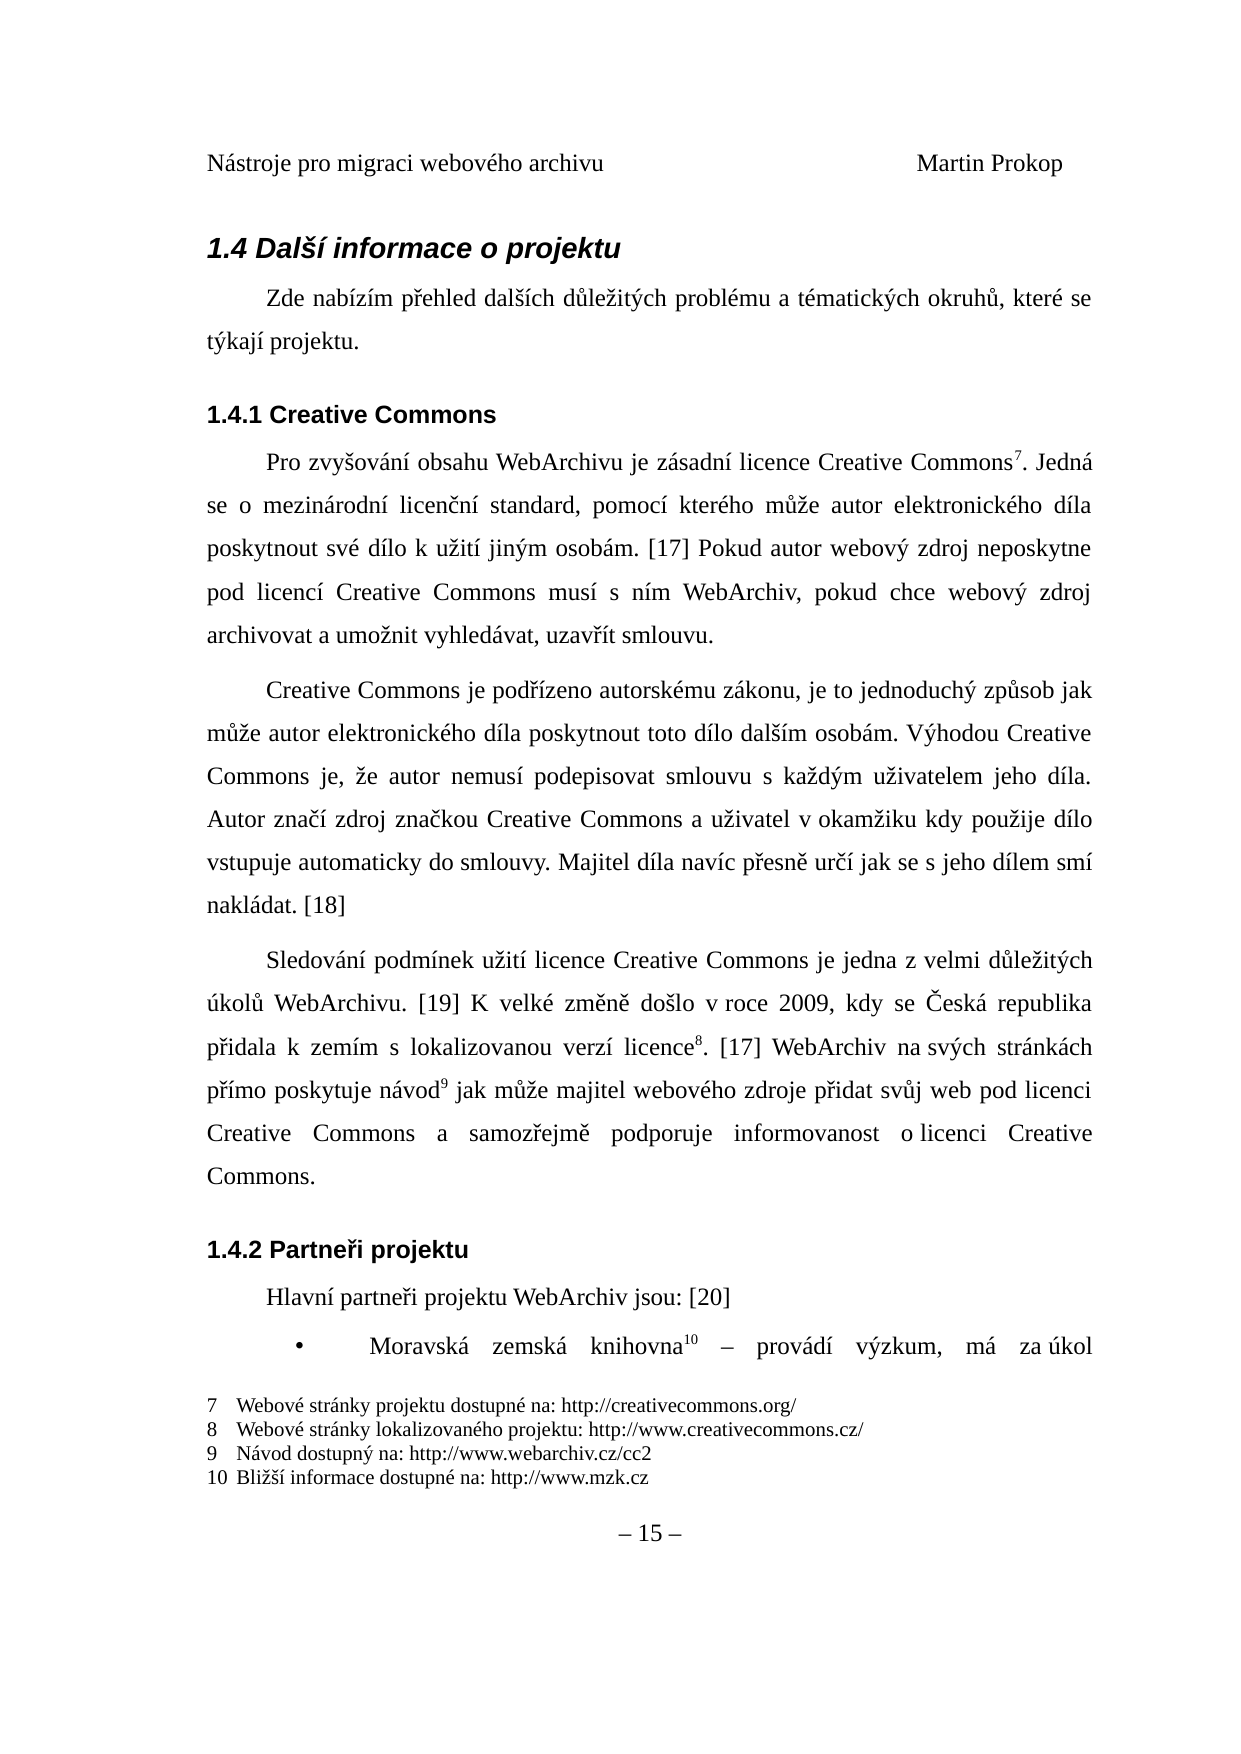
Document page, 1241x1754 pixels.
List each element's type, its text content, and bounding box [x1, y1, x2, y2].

subtitle 1.4 Další informace o projektu [207, 231, 1093, 264]
text Creative Commons je podřízeno autorskému zákonu, je to jednoduchý způsob jak může autor elektronického díla poskytnout toto dílo dalším osobám. Výhodou Creative Commons je, že autor nemusí podepisovat smlouvu s každým uživatelem jeho díla. Autor značí zdroj značkou Creative Commons a uživatel v okamžiku kdy použije dílo vstupuje automaticky do smlouvy. Majitel díla navíc přesně určí jak se s jeho dílem smí nakládat. [18] [207, 675, 1093, 919]
text Webové stránky projektu dostupné na: http://creativecommons.org/ [207, 1393, 1093, 1417]
subtitle 1.4.2 Partneři projektu [207, 1235, 1093, 1264]
list Moravská zemská knihovna – provádí výzkum, má za úkol [295, 1331, 1093, 1360]
subtitle 1.4.1 Creative Commons [207, 400, 1093, 429]
list Bližší informace dostupné na: http://www.mzk.cz [207, 1465, 1093, 1489]
text Zde nabízím přehled dalších důležitých problému a tématických okruhů, které se týkají projektu. [207, 283, 1093, 355]
text Sledování podmínek užití licence Creative Commons je jedna z velmi důležitých úkolů WebArchivu. [19] K velké změně došlo v roce 2009, kdy se Česká republika přidala k zemím s lokalizovanou verzí licence. [17] WebArchiv na svých stránkách přímo poskytuje návod jak může majitel webového zdroje přidat svůj web pod licenci Creative Commons a samozřejmě podporuje informovanost o licenci Creative Commons. [207, 945, 1093, 1190]
text Pro zvyšování obsahu WebArchivu je zásadní licence Creative Commons. Jedná se o mezinárodní licenční standard, pomocí kterého může autor elektronického díla poskytnout své dílo k užití jiným osobám. [17] Pokud autor webový zdroj neposkytne pod licencí Creative Commons musí s ním WebArchiv, pokud chce webový zdroj archivovat a umožnit vyhledávat, uzavřít smlouvu. [207, 447, 1093, 648]
text Hlavní partneři projektu WebArchiv jsou: [20] [207, 1282, 1093, 1311]
text Návod dostupný na: http://www.webarchiv.cz/cc2 [207, 1441, 1093, 1465]
text Webové stránky lokalizovaného projektu: http://www.creativecommons.cz/ [207, 1417, 1093, 1441]
